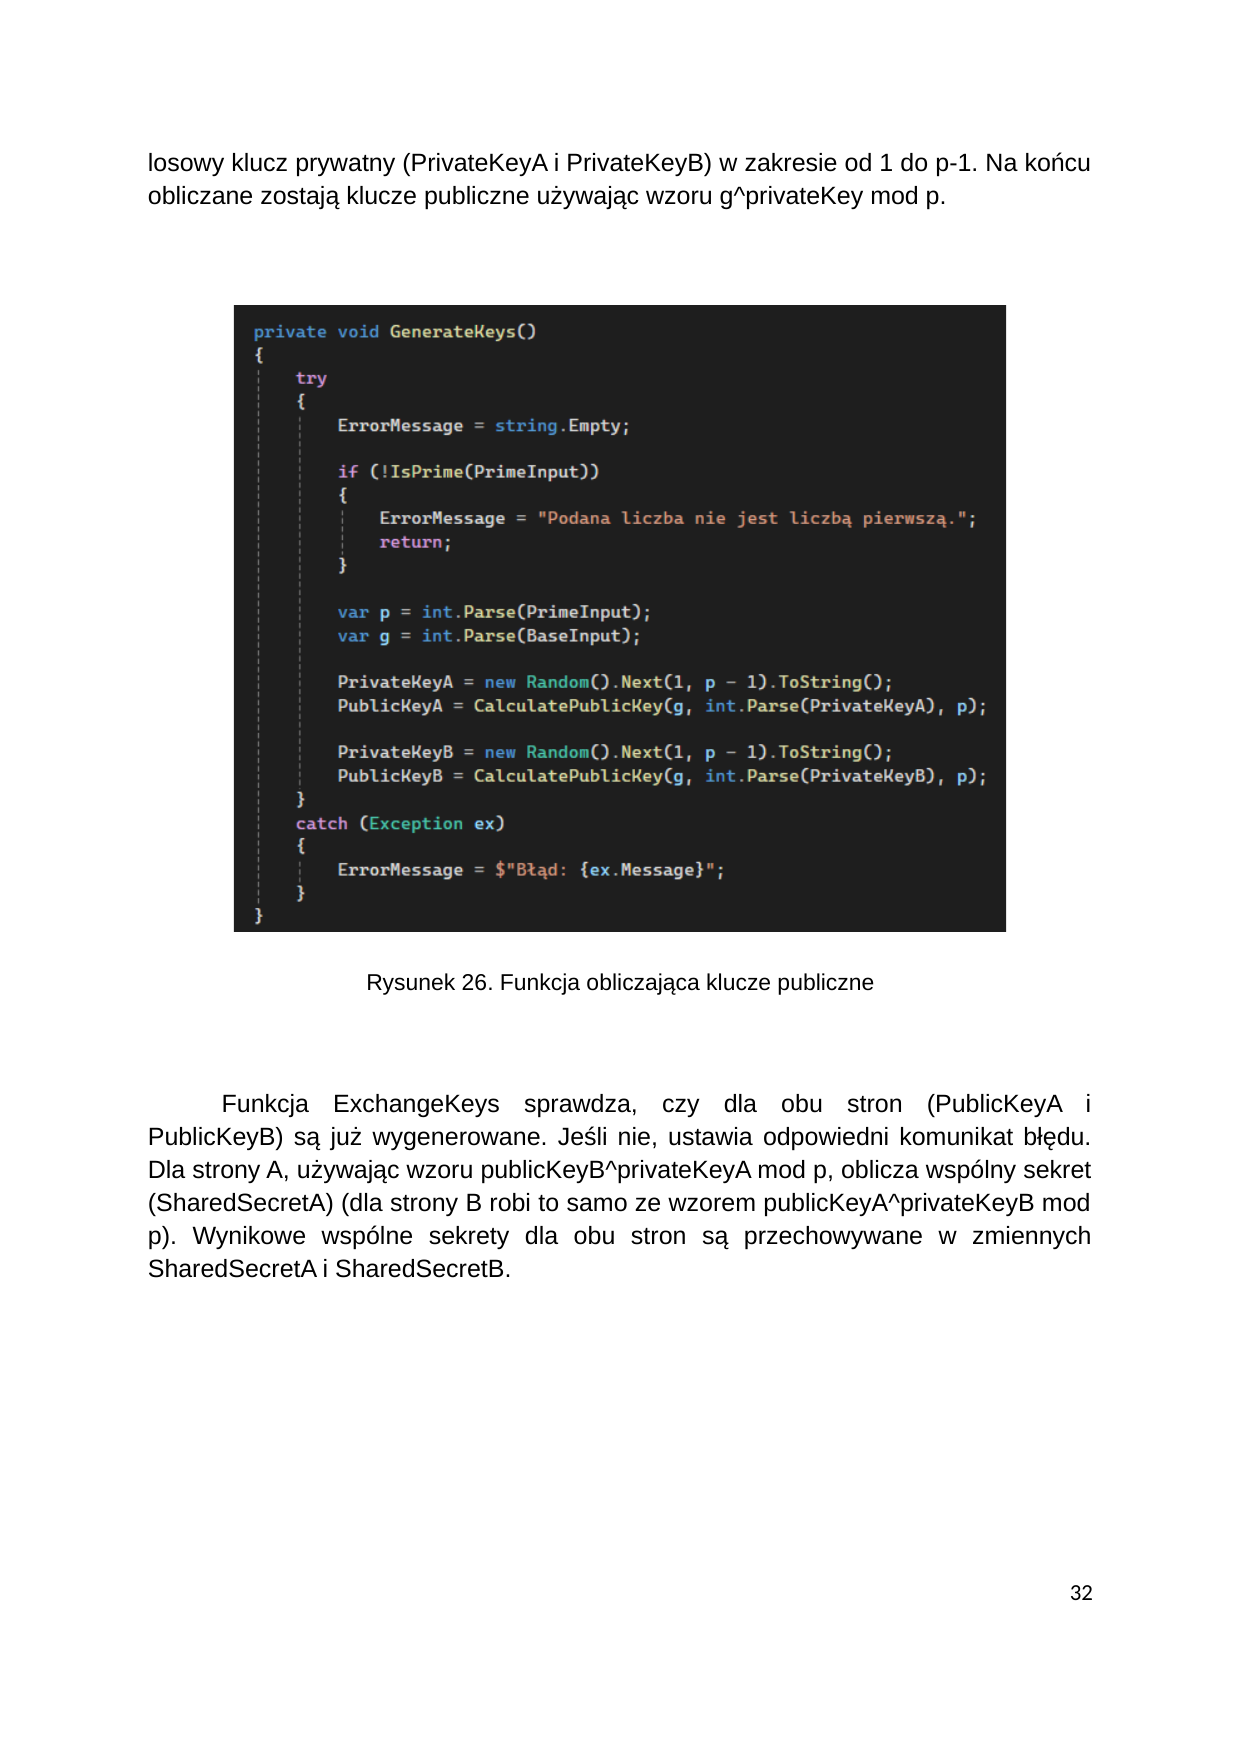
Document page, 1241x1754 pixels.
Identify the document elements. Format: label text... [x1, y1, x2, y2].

text Rysunek 26. Funkcja obliczająca klucze publiczne [148, 932, 1093, 996]
picture [233, 305, 1007, 932]
text Funkcja ExchangeKeys sprawdza, czy dla obu stron (PublicKeyA i PublicKeyB) są już wygenerowane. Jeśli nie, ustawia odpowiedni komunikat błędu. Dla strony A, używając wzoru publicKeyB^privateKeyA mod p, oblicza wspólny sekret (SharedSecretA) (dla strony B robi to samo ze wzorem publicKeyA^privateKeyB mod p). Wynikowe wspólne sekrety dla obu stron są przechowywane w zmiennych SharedSecretA i SharedSecretB. [148, 1088, 1093, 1282]
text losowy klucz prywatny (PrivateKeyA i PrivateKeyB) w zakresie od 1 do p-1. Na końcu obliczane zostają klucze publiczne używając wzoru g^privateKey mod p. [148, 148, 1093, 209]
